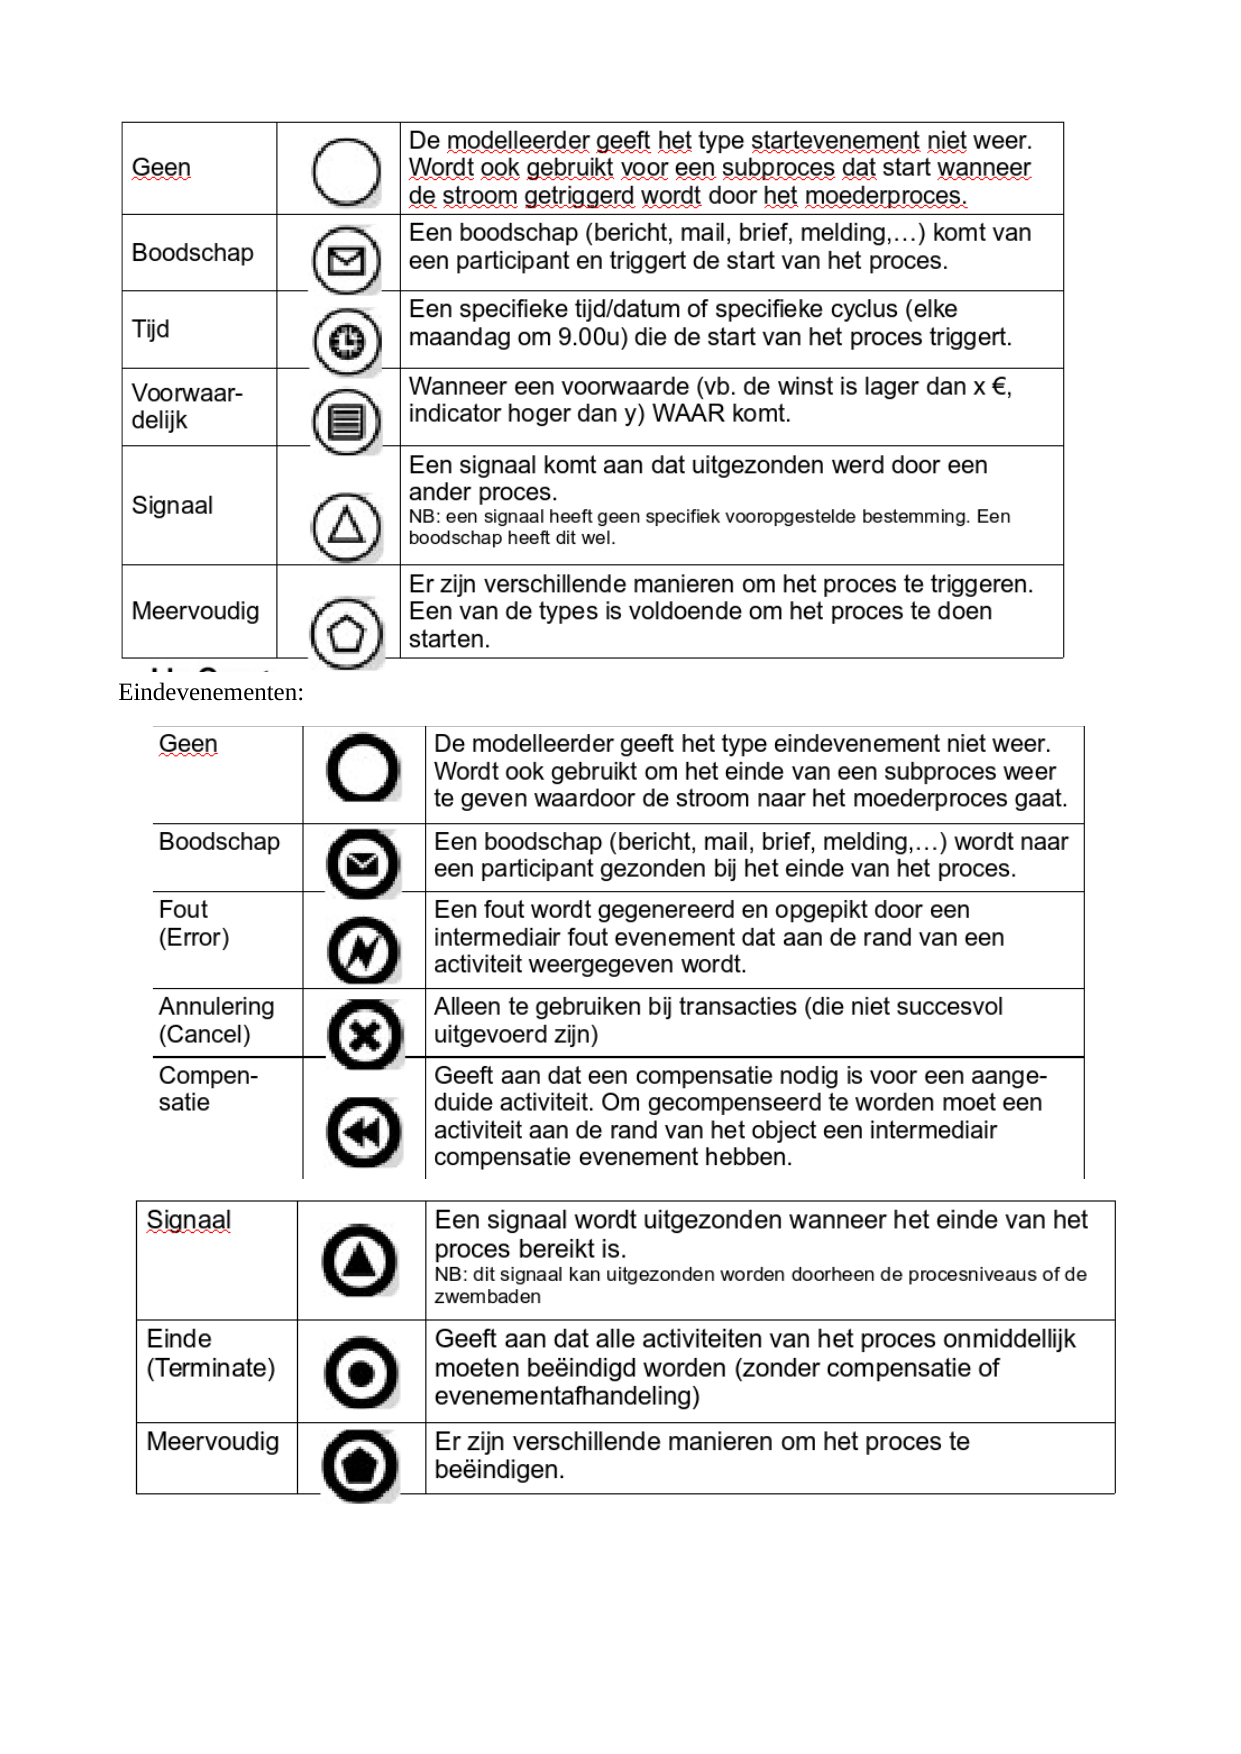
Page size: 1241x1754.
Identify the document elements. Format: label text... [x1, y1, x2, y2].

picture [130, 1198, 303, 1504]
text Eindevenementen: [118, 672, 1122, 706]
picture [121, 118, 283, 672]
picture [152, 726, 326, 1179]
